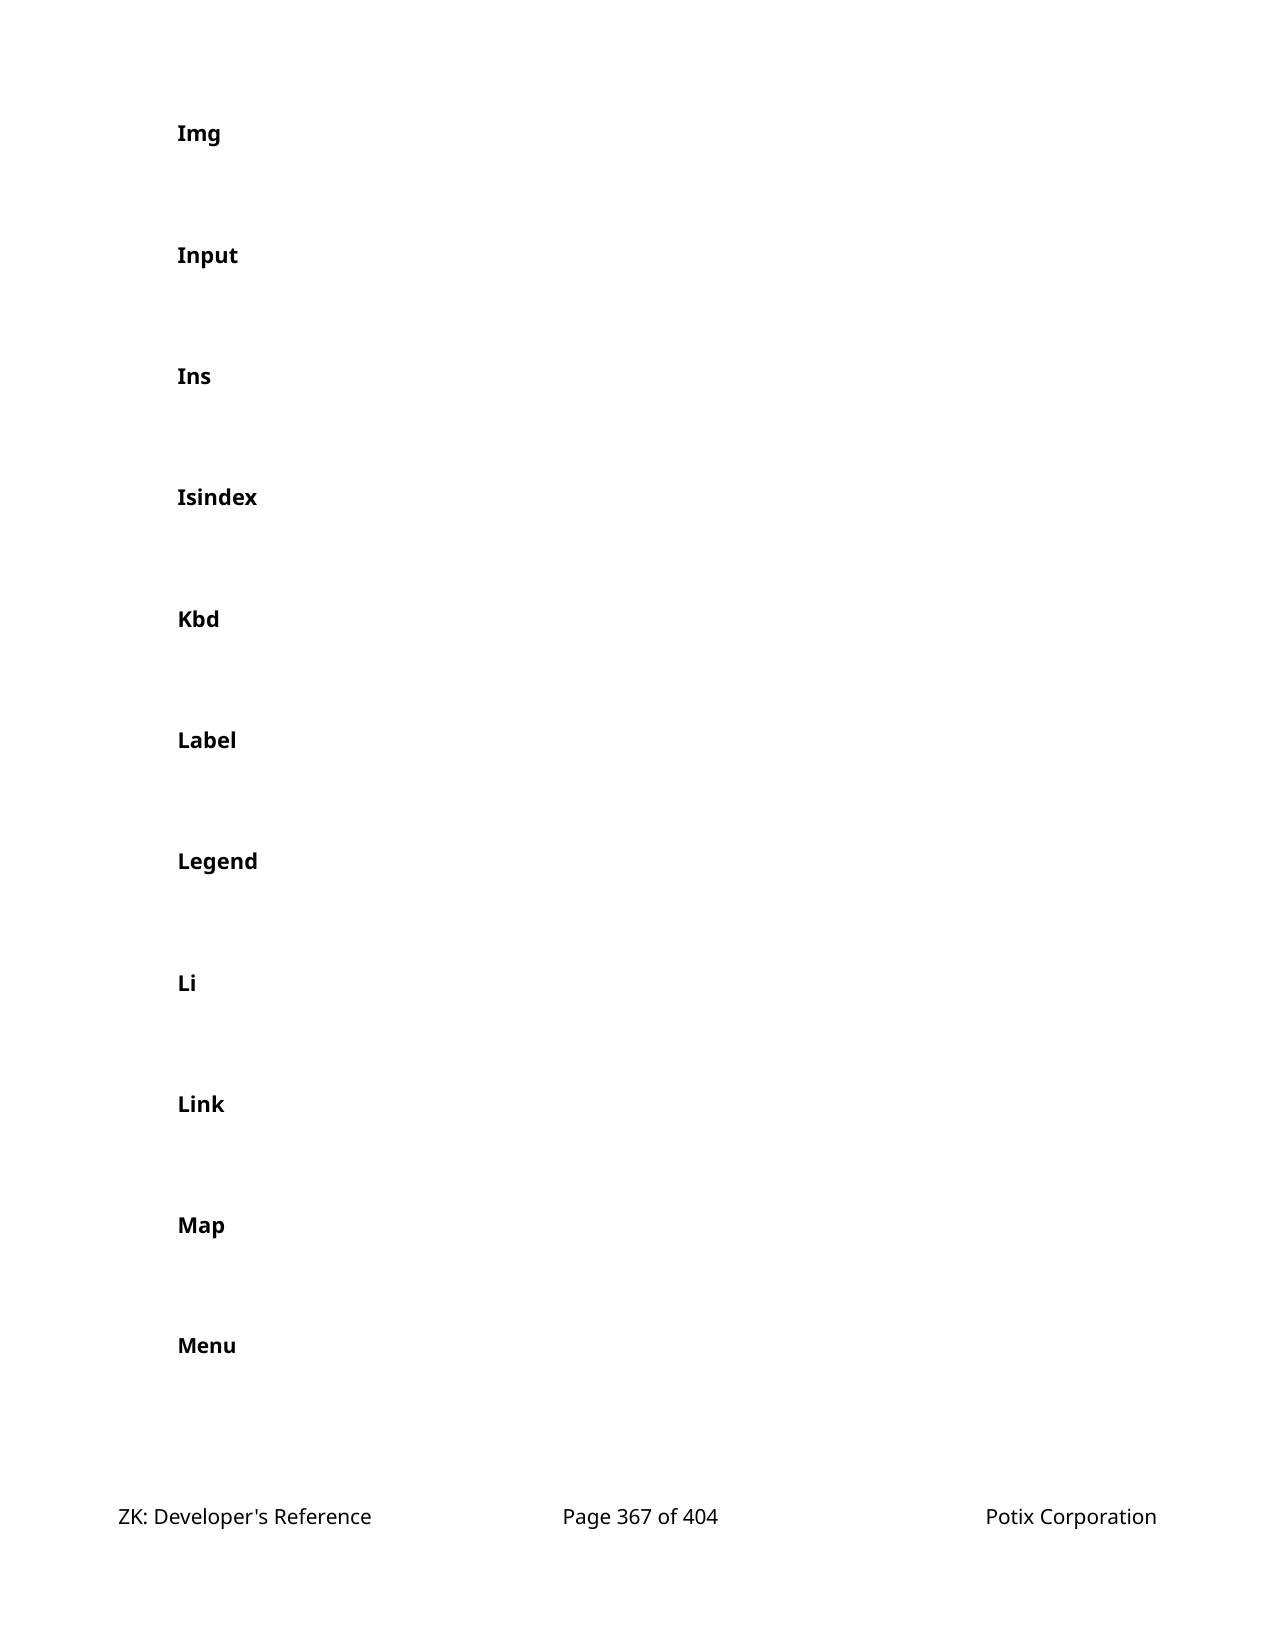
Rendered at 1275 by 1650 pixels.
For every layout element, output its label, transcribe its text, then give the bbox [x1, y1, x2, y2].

subtitle Img [177, 118, 1157, 148]
subtitle Isindex [177, 482, 1157, 512]
subtitle Li [177, 968, 1157, 998]
subtitle Ins [177, 361, 1157, 391]
subtitle Menu [177, 1332, 1157, 1360]
subtitle Legend [177, 846, 1157, 876]
subtitle Input [177, 239, 1157, 269]
subtitle Label [177, 725, 1157, 755]
subtitle Link [177, 1089, 1157, 1119]
subtitle Map [177, 1210, 1157, 1240]
subtitle Kbd [177, 603, 1157, 633]
